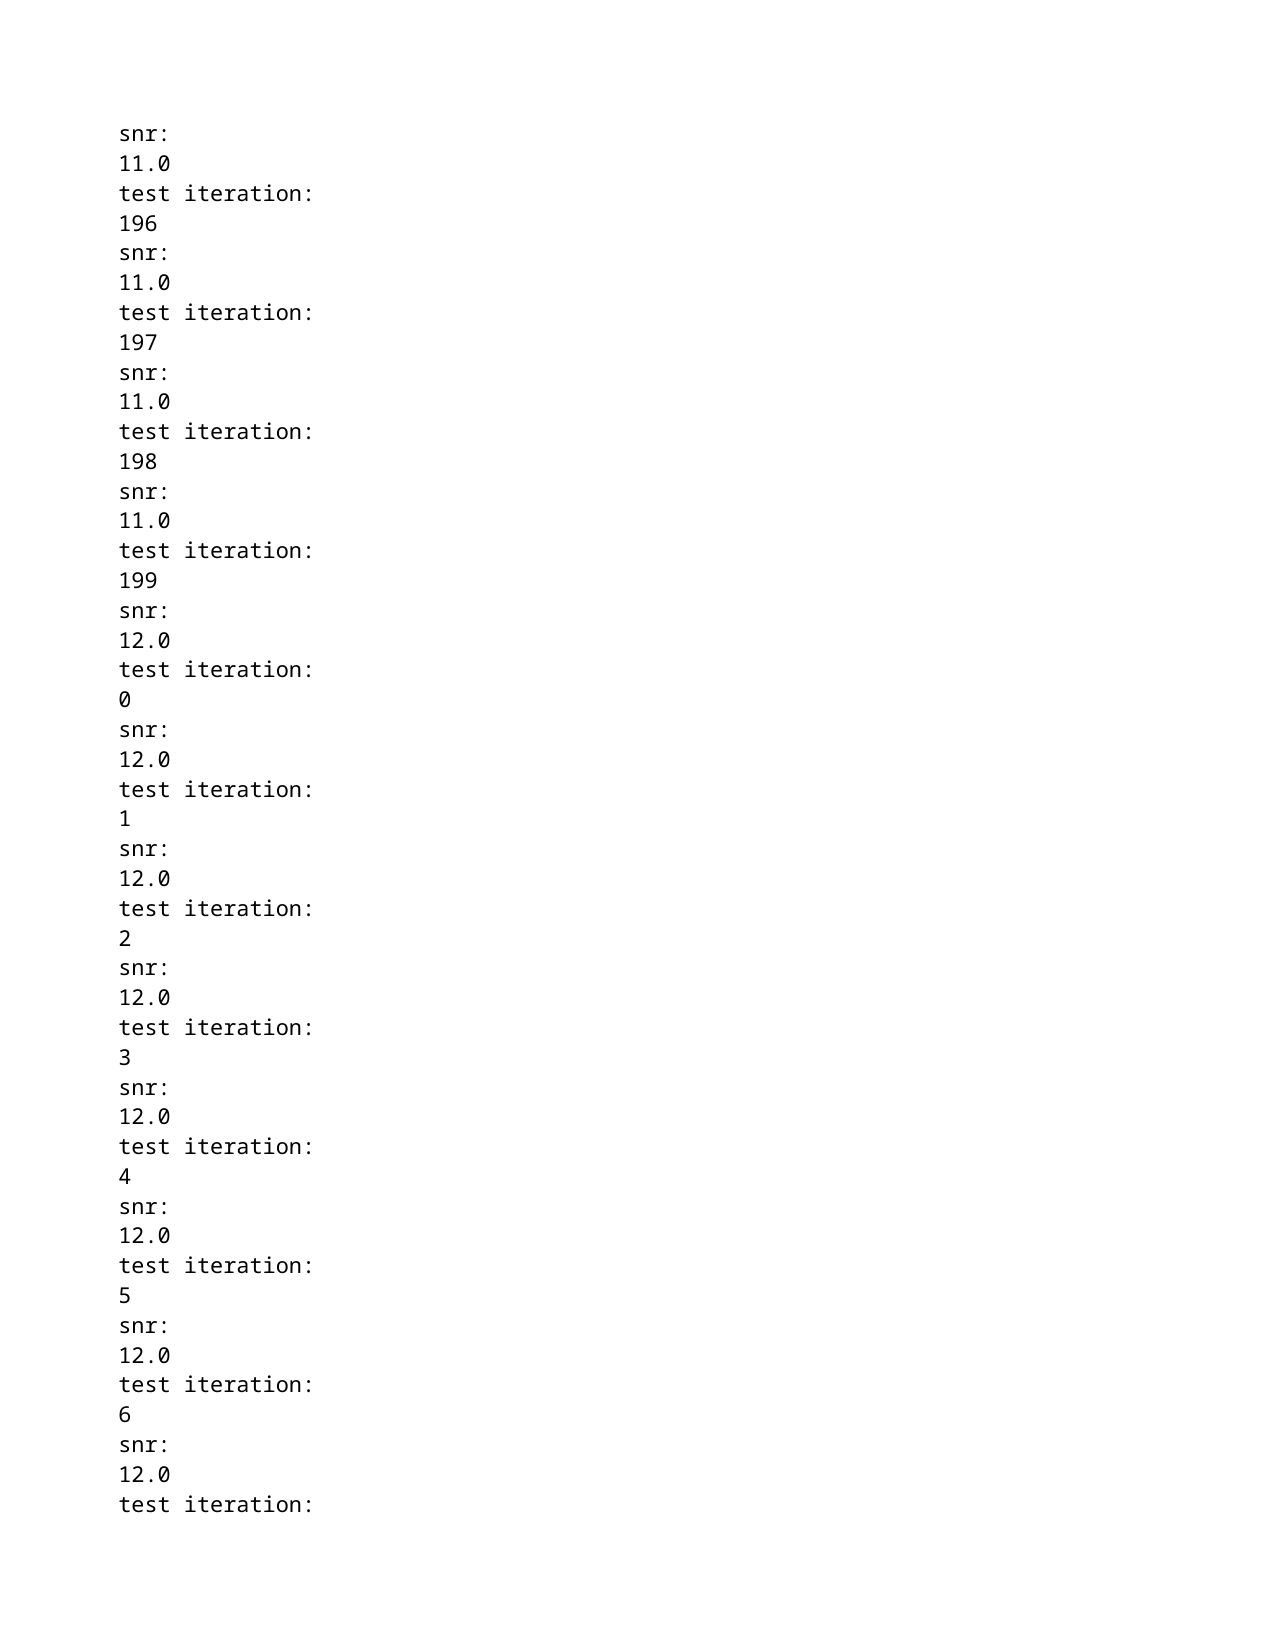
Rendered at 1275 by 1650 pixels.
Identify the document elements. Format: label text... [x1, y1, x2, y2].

text snr: [118, 1310, 1157, 1339]
text 6 [118, 1399, 1157, 1429]
text test iteration: [118, 773, 1157, 803]
text 199 [118, 565, 1157, 595]
text test iteration: [118, 1131, 1157, 1161]
text 12.0 [118, 624, 1157, 654]
text test iteration: [118, 178, 1157, 207]
text snr: [118, 1429, 1157, 1459]
text test iteration: [118, 893, 1157, 922]
text snr: [118, 476, 1157, 505]
text snr: [118, 356, 1157, 386]
text 198 [118, 446, 1157, 476]
text 12.0 [118, 1459, 1157, 1488]
text test iteration: [118, 1369, 1157, 1399]
text 11.0 [118, 148, 1157, 178]
text test iteration: [118, 1250, 1157, 1280]
text 12.0 [118, 982, 1157, 1012]
text 11.0 [118, 505, 1157, 535]
text snr: [118, 1071, 1157, 1101]
text test iteration: [118, 297, 1157, 327]
text 0 [118, 684, 1157, 714]
text snr: [118, 118, 1157, 148]
text 196 [118, 207, 1157, 237]
text 3 [118, 1042, 1157, 1071]
text 12.0 [118, 1101, 1157, 1131]
text 2 [118, 922, 1157, 952]
text snr: [118, 1191, 1157, 1220]
text 197 [118, 327, 1157, 356]
text snr: [118, 595, 1157, 624]
text 11.0 [118, 386, 1157, 416]
text 12.0 [118, 1339, 1157, 1369]
text 12.0 [118, 744, 1157, 773]
text 1 [118, 803, 1157, 833]
text 4 [118, 1161, 1157, 1191]
text test iteration: [118, 1488, 1157, 1518]
text test iteration: [118, 654, 1157, 684]
text snr: [118, 237, 1157, 267]
text test iteration: [118, 1012, 1157, 1042]
text snr: [118, 833, 1157, 863]
text 11.0 [118, 267, 1157, 297]
text 12.0 [118, 1220, 1157, 1250]
text snr: [118, 952, 1157, 982]
text 5 [118, 1280, 1157, 1310]
text snr: [118, 714, 1157, 744]
text 12.0 [118, 863, 1157, 893]
text test iteration: [118, 416, 1157, 446]
text test iteration: [118, 535, 1157, 565]
